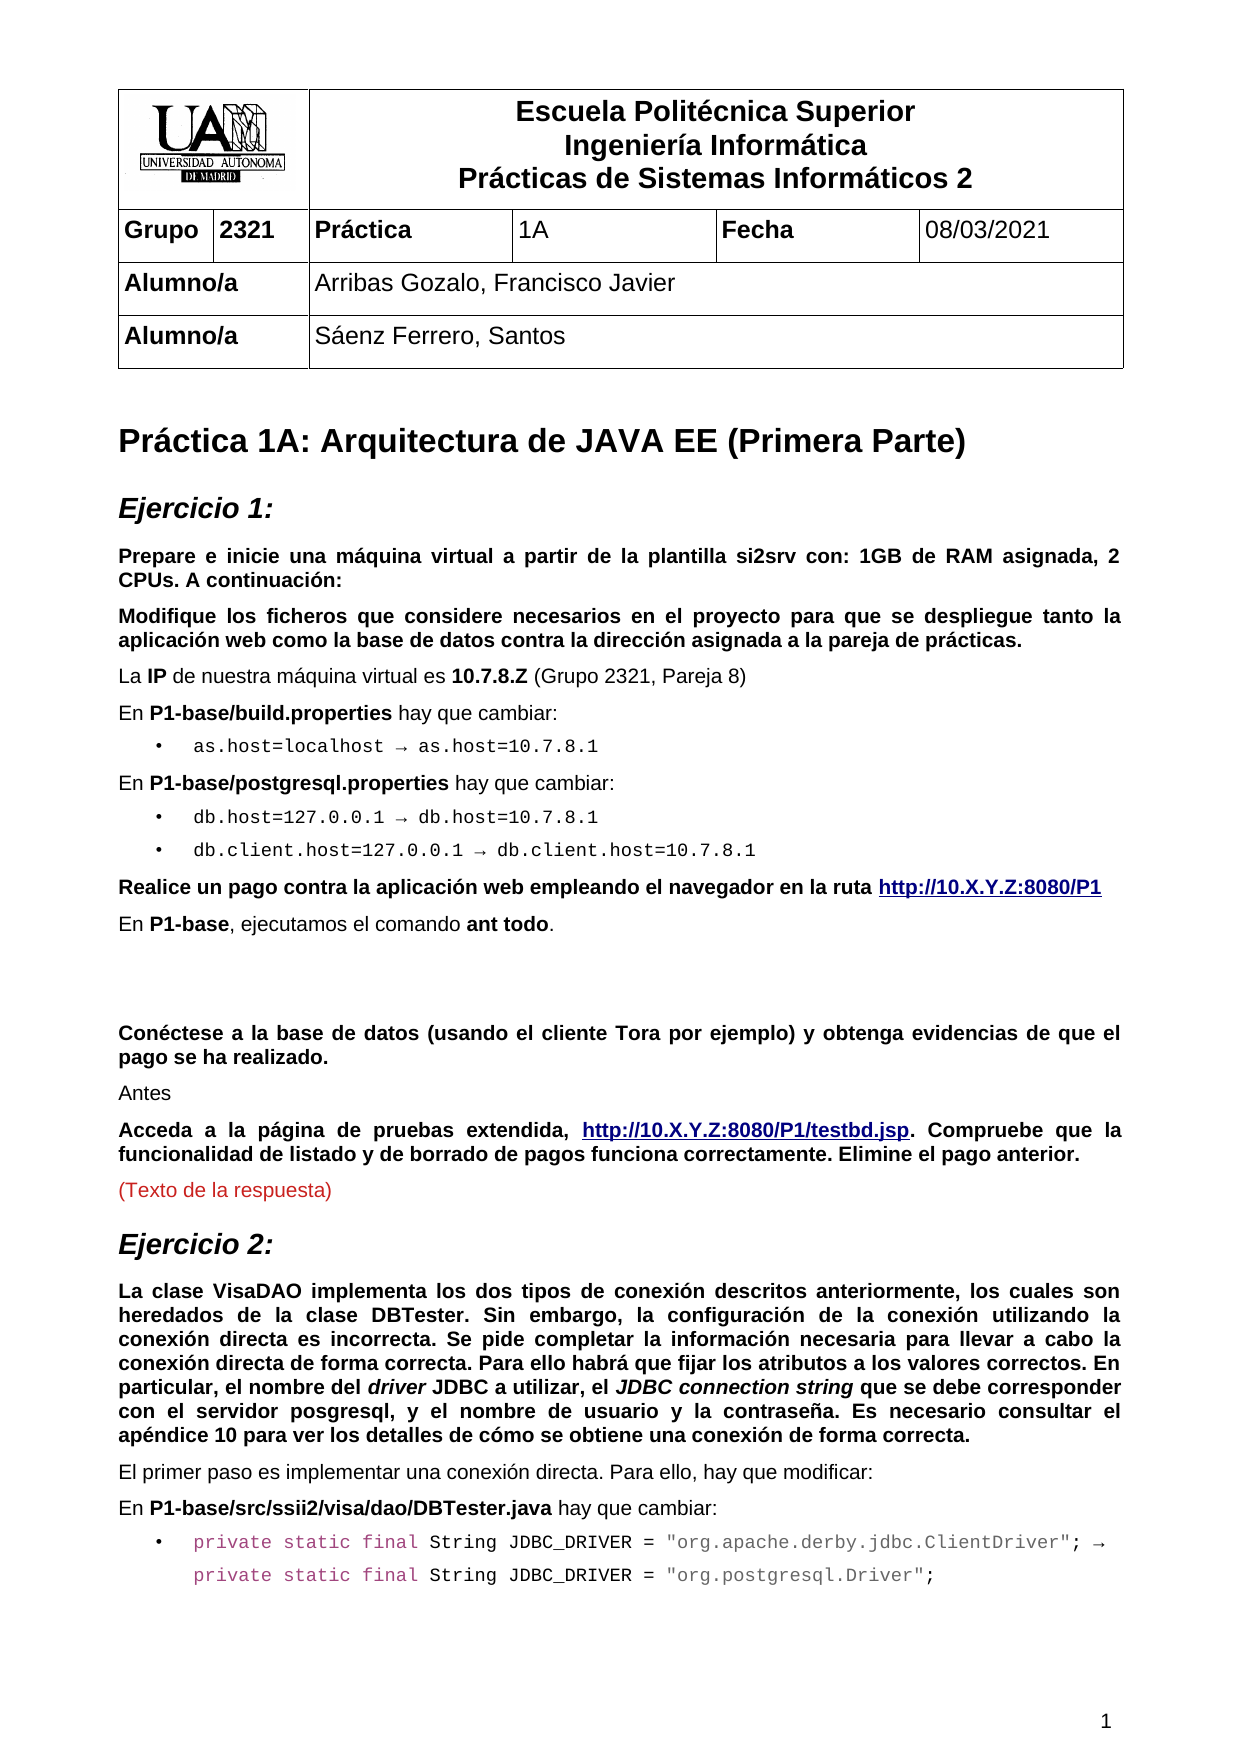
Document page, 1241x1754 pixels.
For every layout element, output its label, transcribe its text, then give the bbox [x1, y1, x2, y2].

text En P1-base/postgresql.properties hay que cambiar: [118, 771, 1122, 795]
table_cell Sáenz Ferrero, Santos [310, 316, 1123, 368]
text En P1-base/src/ssii2/visa/dao/DBTester.java hay que cambiar: [118, 1496, 1122, 1520]
text Acceda a la página de pruebas extendida, http://10.X.Y.Z:8080/P1/testbd.jsp. Compruebe que la funcionalidad de listado y de borrado de pagos funciona correctamente. Elimine el pago anterior. [118, 1118, 1122, 1166]
table_cell 08/03/2021 [920, 210, 1123, 262]
table_cell Arribas Gozalo, Francisco Javier [310, 263, 1123, 315]
text Prepare e inicie una máquina virtual a partir de la plantilla si2srv con: 1GB de RAM asignada, 2 CPUs. A continuación: [118, 543, 1122, 591]
list private static final String JDBC_DRIVER = "org.apache.derby.jdbc.ClientDriver"; → [156, 1532, 1122, 1554]
text Conéctese a la base de datos (usando el cliente Tora por ejemplo) y obtenga evidencias de que el pago se ha realizado. [118, 1021, 1122, 1069]
table_cell Alumno/a [119, 316, 308, 368]
table_cell 2321 [214, 210, 308, 262]
table_header Escuela Politécnica Superior Ingeniería Informática Prácticas de Sistemas Informáticos 2 [310, 90, 1123, 209]
text Modifique los ficheros que considere necesarios en el proyecto para que se despliegue tanto la aplicación web como la base de datos contra la dirección asignada a la pareja de prácticas. [118, 604, 1122, 652]
text (Texto de la respuesta) [118, 1178, 1122, 1202]
list private static final String JDBC_DRIVER = "org.postgresql.Driver"; [156, 1566, 1122, 1587]
subtitle Ejercicio 1: [118, 491, 1122, 525]
text El primer paso es implementar una conexión directa. Para ello, hay que modificar: [118, 1459, 1122, 1483]
list as.host=localhost → as.host=10.7.8.1 [156, 737, 1122, 758]
text La IP de nuestra máquina virtual es 10.7.8.Z (Grupo 2321, Pareja 8) [118, 664, 1122, 688]
list db.host=127.0.0.1 → db.host=10.7.8.1 [156, 807, 1122, 829]
list db.client.host=127.0.0.1 → db.client.host=10.7.8.1 [156, 841, 1122, 862]
text La clase VisaDAO implementa los dos tipos de conexión descritos anteriormente, los cuales son heredados de la clase DBTester. Sin embargo, la configuración de la conexión utilizando la conexión directa es incorrecta. Se pide completar la información necesaria para llevar a cabo la conexión directa de forma correcta. Para ello habrá que fijar los atributos a los valores correctos. En particular, el nombre del driver JDBC a utilizar, el JDBC connection string que se debe corresponder con el servidor posgresql, y el nombre de usuario y la contraseña. Es necesario consultar el apéndice 10 para ver los detalles de cómo se obtiene una conexión de forma correcta. [118, 1279, 1122, 1447]
table_cell Fecha [717, 210, 919, 262]
table_cell Grupo [119, 210, 213, 262]
subtitle Ejercicio 2: [118, 1227, 1122, 1261]
text En P1-base, ejecutamos el comando ant todo. [118, 911, 1122, 935]
picture [123, 94, 296, 191]
table_header [119, 90, 308, 209]
text Antes [118, 1081, 1122, 1105]
text Realice un pago contra la aplicación web empleando el navegador en la ruta http://10.X.Y.Z:8080/P1 [118, 875, 1122, 899]
table_cell Alumno/a [119, 263, 308, 315]
table_cell Práctica [310, 210, 512, 262]
text En P1-base/build.properties hay que cambiar: [118, 701, 1122, 725]
subtitle Práctica 1A: Arquitectura de JAVA EE (Primera Parte) [118, 421, 1122, 460]
table_cell 1A [513, 210, 716, 262]
